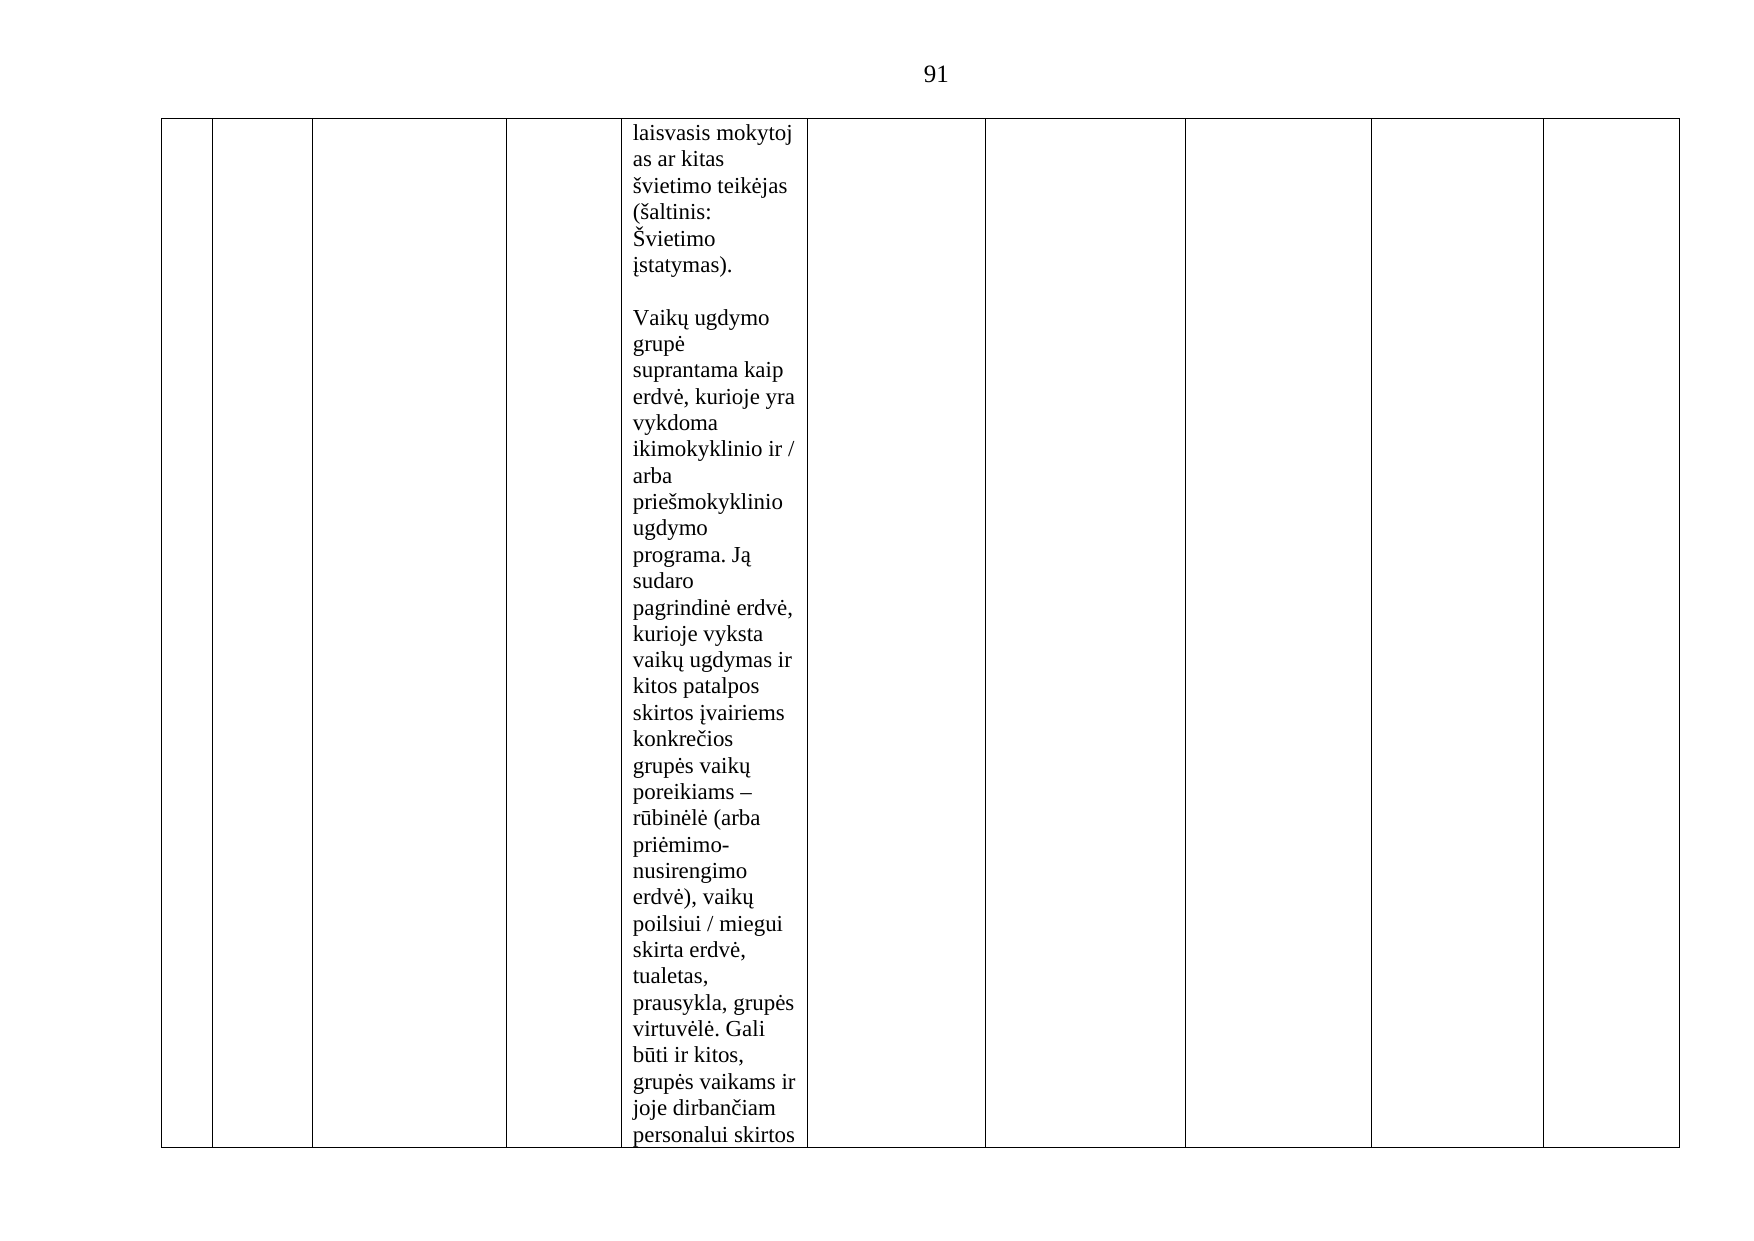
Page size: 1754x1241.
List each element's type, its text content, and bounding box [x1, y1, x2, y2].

table_cell [1544, 119, 1679, 1147]
table_cell [313, 119, 506, 1147]
table_cell [1186, 119, 1371, 1147]
table_cell [808, 119, 985, 1147]
table_cell [1372, 119, 1543, 1147]
table_cell [507, 119, 621, 1147]
table_cell laisvasis mokytojas ar kitas švietimo teikėjas (šaltinis: Švietimo įstatymas). Vaikų ugdymo grupė suprantama kaip erdvė, kurioje yra vykdoma ikimokyklinio ir / arba priešmokyklinio ugdymo programa. Ją sudaro pagrindinė erdvė, kurioje vyksta vaikų ugdymas ir kitos patalpos skirtos įvairiems konkrečios grupės vaikų poreikiams – rūbinėlė (arba priėmimo-nusirengimo erdvė), vaikų poilsiui / miegui skirta erdvė, tualetas, prausykla, grupės virtuvėlė. Gali būti ir kitos, grupės vaikams ir joje dirbančiam personalui skirtos [622, 119, 807, 1147]
table_cell [986, 119, 1185, 1147]
table_cell [213, 119, 312, 1147]
table_cell [162, 119, 212, 1147]
